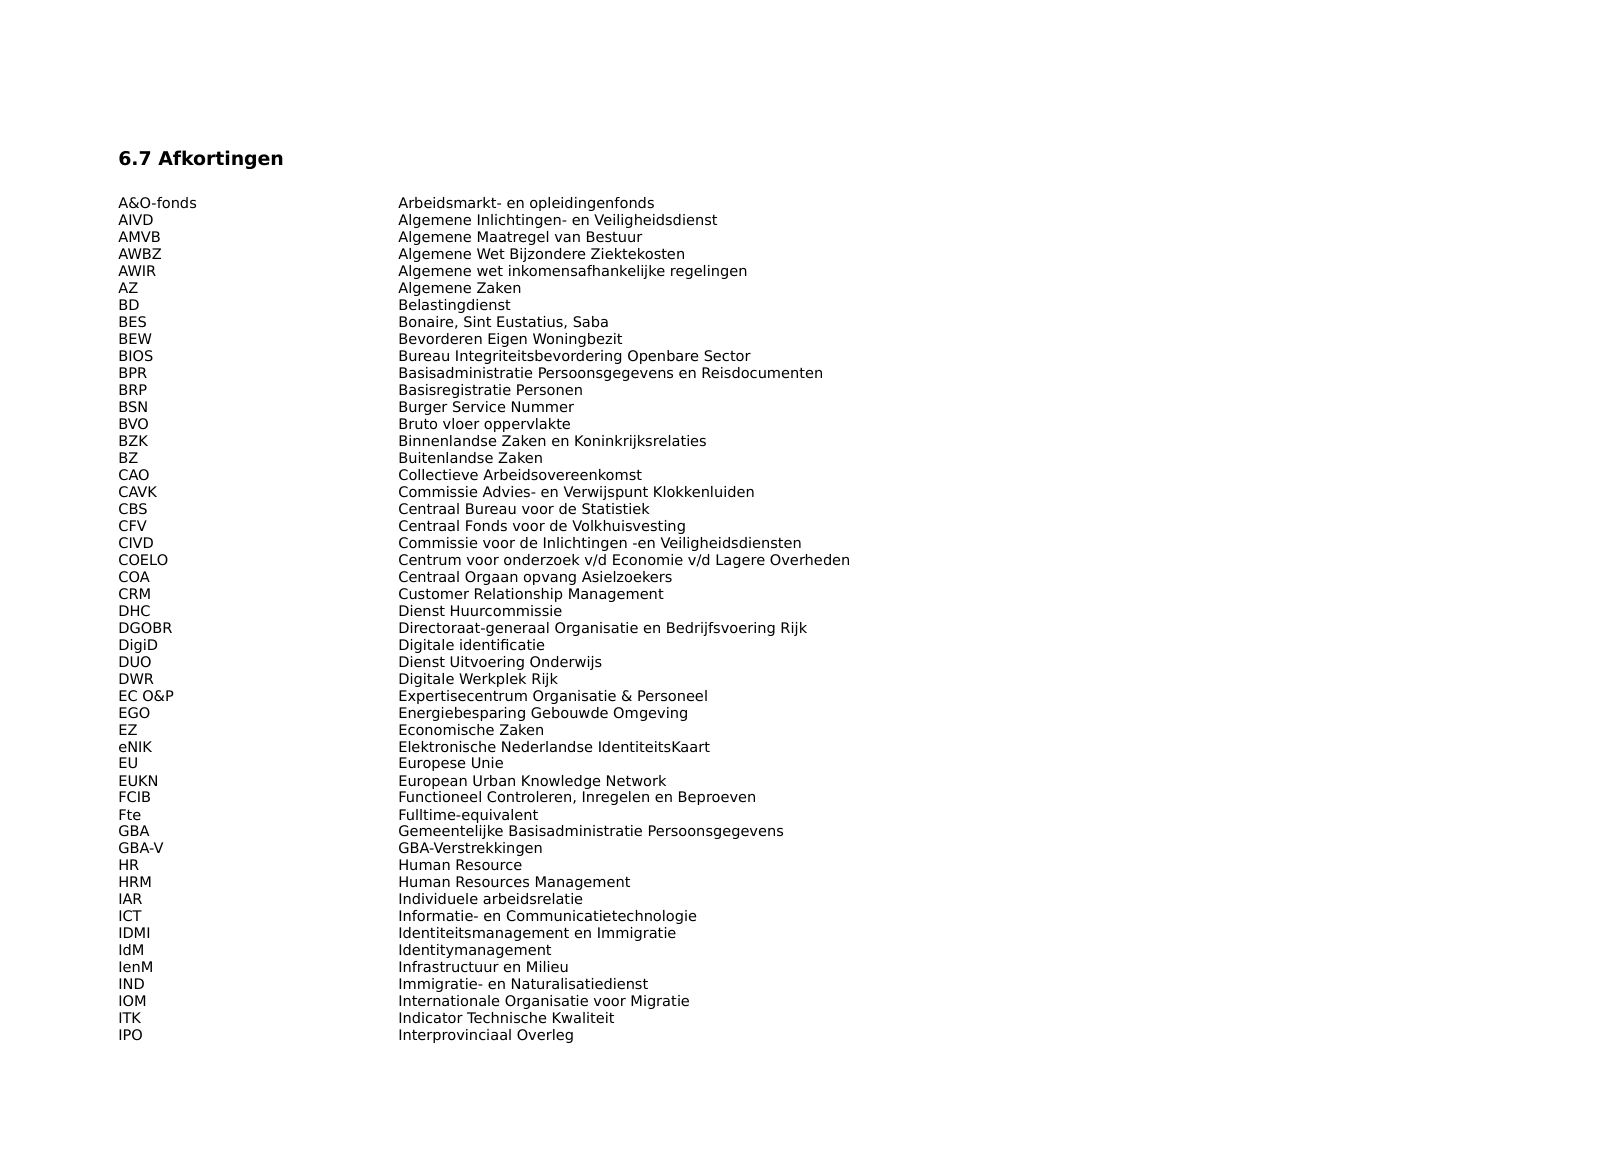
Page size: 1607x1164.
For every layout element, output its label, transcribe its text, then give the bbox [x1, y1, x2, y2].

table_cell AMVB [118, 229, 392, 246]
table_cell Commissie Advies- en Verwijspunt Klokkenluiden [392, 484, 1488, 501]
table_header A&O-fonds [118, 195, 392, 212]
table_cell DHC [118, 603, 392, 619]
table_cell DWR [118, 671, 392, 687]
table_cell Fte [118, 806, 392, 823]
table_cell Human Resource [392, 857, 1488, 874]
table_cell Identitymanagement [392, 942, 1488, 959]
table_cell Basisregistratie Personen [392, 382, 1488, 399]
table_cell Belastingdienst [392, 297, 1488, 314]
table_cell BEW [118, 331, 392, 348]
subtitle 6.7 Afkortingen [118, 148, 1488, 170]
table_cell Digitale Werkplek Rijk [392, 671, 1488, 687]
table_cell BVO [118, 416, 392, 433]
table_cell Internationale Organisatie voor Migratie [392, 993, 1488, 1010]
table_cell DigiD [118, 637, 392, 653]
table_cell HRM [118, 874, 392, 891]
table_cell Dienst Huurcommissie [392, 603, 1488, 619]
table_cell Expertisecentrum Organisatie & Personeel [392, 688, 1488, 704]
table_cell AIVD [118, 212, 392, 229]
table_cell Binnenlandse Zaken en Koninkrijksrelaties [392, 433, 1488, 450]
table_cell BSN [118, 399, 392, 416]
table_cell IdM [118, 942, 392, 959]
table_cell FCIB [118, 789, 392, 806]
table_cell DGOBR [118, 620, 392, 637]
table_cell IAR [118, 891, 392, 908]
table_cell Burger Service Nummer [392, 399, 1488, 416]
table_cell EC O&P [118, 688, 392, 704]
table_cell European Urban Knowledge Network [392, 773, 1488, 789]
table_cell IenM [118, 959, 392, 976]
table_cell Algemene Maatregel van Bestuur [392, 229, 1488, 246]
table_cell Functioneel Controleren, Inregelen en Beproeven [392, 789, 1488, 806]
table_cell CAVK [118, 484, 392, 501]
table_cell COA [118, 569, 392, 586]
table_cell Individuele arbeidsrelatie [392, 891, 1488, 908]
table_cell HR [118, 857, 392, 874]
table_cell Human Resources Management [392, 874, 1488, 891]
table_header Arbeidsmarkt- en opleidingenfonds [392, 195, 1488, 212]
table_cell ICT [118, 908, 392, 925]
table_cell BES [118, 314, 392, 331]
table_cell Digitale identificatie [392, 637, 1488, 653]
table_cell BZ [118, 450, 392, 467]
table_cell EGO [118, 705, 392, 721]
table_cell BRP [118, 382, 392, 399]
table_cell Immigratie- en Naturalisatiedienst [392, 976, 1488, 993]
table_cell Gemeentelijke Basisadministratie Persoonsgegevens [392, 823, 1488, 840]
table_cell BD [118, 297, 392, 314]
table_cell Infrastructuur en Milieu [392, 959, 1488, 976]
table_cell Centrum voor onderzoek v/d Economie v/d Lagere Overheden [392, 552, 1488, 569]
table_cell Indicator Technische Kwaliteit [392, 1010, 1488, 1027]
table_cell eNIK [118, 739, 392, 755]
table_cell IND [118, 976, 392, 993]
table_cell CAO [118, 467, 392, 484]
table_cell Interprovinciaal Overleg [392, 1027, 1488, 1044]
table_cell Fulltime-equivalent [392, 806, 1488, 823]
table_cell Bonaire, Sint Eustatius, Saba [392, 314, 1488, 331]
table_cell Elektronische Nederlandse IdentiteitsKaart [392, 739, 1488, 755]
table_cell GBA [118, 823, 392, 840]
table_cell Bevorderen Eigen Woningbezit [392, 331, 1488, 348]
table_cell COELO [118, 552, 392, 569]
table_cell Collectieve Arbeidsovereenkomst [392, 467, 1488, 484]
table_cell BZK [118, 433, 392, 450]
table_cell DUO [118, 654, 392, 671]
table_cell CRM [118, 586, 392, 603]
table_cell CBS [118, 501, 392, 518]
table_cell Basisadministratie Persoonsgegevens en Reisdocumenten [392, 365, 1488, 382]
table_cell GBA-V [118, 840, 392, 857]
table_cell Identiteitsmanagement en Immigratie [392, 925, 1488, 942]
table_cell EUKN [118, 773, 392, 789]
table_cell Europese Unie [392, 755, 1488, 772]
table_cell CIVD [118, 535, 392, 552]
table_cell Algemene Inlichtingen- en Veiligheidsdienst [392, 212, 1488, 229]
table_cell Buitenlandse Zaken [392, 450, 1488, 467]
table_cell Centraal Bureau voor de Statistiek [392, 501, 1488, 518]
table_cell Algemene wet inkomensafhankelijke regelingen [392, 263, 1488, 280]
table_cell GBA-Verstrekkingen [392, 840, 1488, 857]
table_cell Centraal Fonds voor de Volkhuisvesting [392, 518, 1488, 535]
table_cell Algemene Zaken [392, 280, 1488, 297]
table_cell Informatie- en Communicatietechnologie [392, 908, 1488, 925]
table_cell IPO [118, 1027, 392, 1044]
table_cell Customer Relationship Management [392, 586, 1488, 603]
table_cell Centraal Orgaan opvang Asielzoekers [392, 569, 1488, 586]
table_cell Bureau Integriteitsbevordering Openbare Sector [392, 348, 1488, 365]
table_cell EZ [118, 721, 392, 738]
table_cell AZ [118, 280, 392, 297]
table_cell Energiebesparing Gebouwde Omgeving [392, 705, 1488, 721]
table_cell Dienst Uitvoering Onderwijs [392, 654, 1488, 671]
table_cell Directoraat-generaal Organisatie en Bedrijfsvoering Rijk [392, 620, 1488, 637]
table_cell Bruto vloer oppervlakte [392, 416, 1488, 433]
table_cell BPR [118, 365, 392, 382]
table_cell Economische Zaken [392, 721, 1488, 738]
table_cell AWBZ [118, 246, 392, 263]
table_cell CFV [118, 518, 392, 535]
table_cell Commissie voor de Inlichtingen -en Veiligheidsdiensten [392, 535, 1488, 552]
table_cell IOM [118, 993, 392, 1010]
table_cell IDMI [118, 925, 392, 942]
table_cell BIOS [118, 348, 392, 365]
table_cell EU [118, 755, 392, 772]
table_cell AWIR [118, 263, 392, 280]
table_cell ITK [118, 1010, 392, 1027]
table_cell Algemene Wet Bijzondere Ziektekosten [392, 246, 1488, 263]
